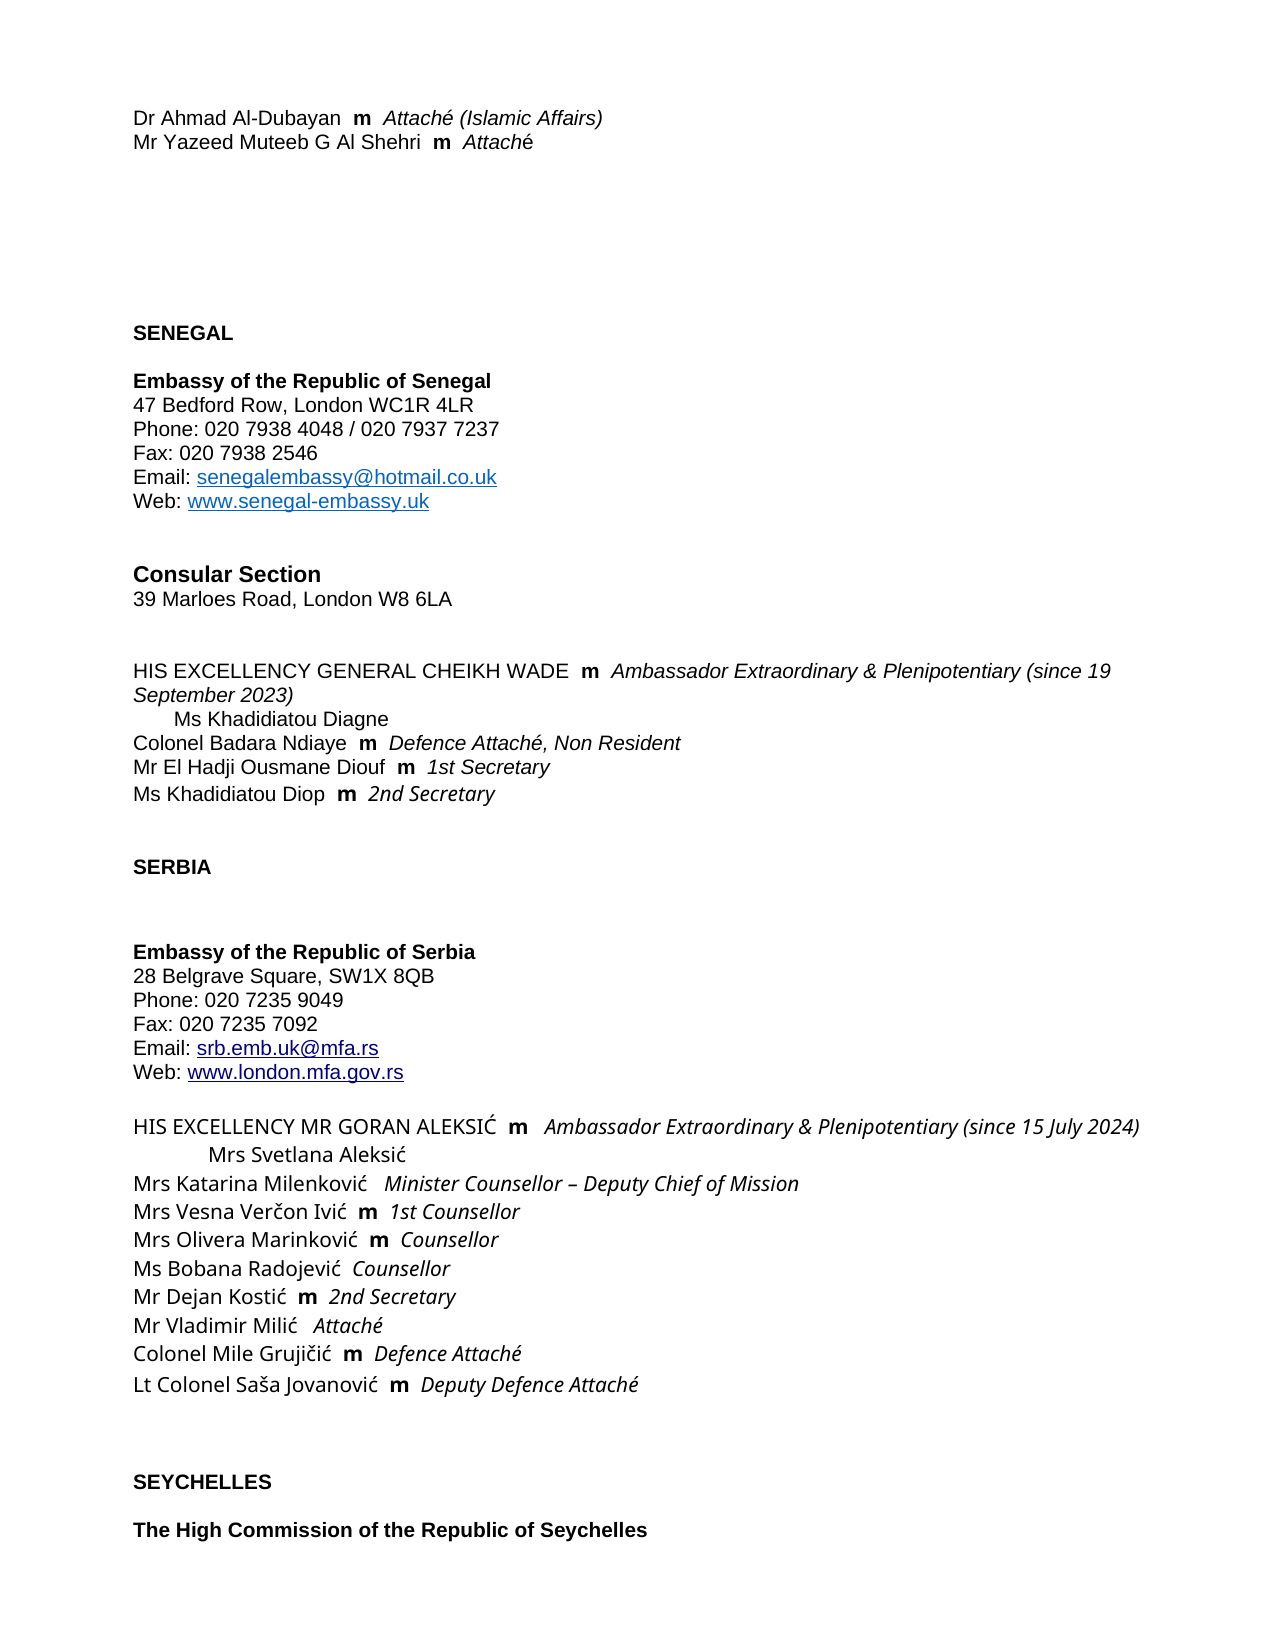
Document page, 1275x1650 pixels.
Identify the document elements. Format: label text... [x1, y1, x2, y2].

text Mr Vladimir Milić Attaché [133, 1311, 1181, 1339]
text SERBIA [133, 855, 1181, 879]
text Ms Khadidiatou Diop m 2nd Secretary [133, 779, 1181, 807]
text Ms Khadidiatou Diagne [133, 707, 1181, 731]
text Mrs Katarina Milenković Minister Counsellor – Deputy Chief of Mission [133, 1169, 1181, 1197]
text Dr Ahmad Al-Dubayan m Attaché (Islamic Affairs) [133, 106, 1181, 129]
text Mrs Vesna Verčon Ivić m 1st Counsellor [133, 1197, 1181, 1226]
text 28 Belgrave Square, SW1X 8QB [133, 964, 1181, 988]
text Fax: 020 7235 7092 [133, 1012, 1181, 1036]
text Lt Colonel Saša Jovanović m Deputy Defence Attaché [133, 1368, 1181, 1398]
text SENEGAL [133, 321, 1181, 345]
text Mr Yazeed Muteeb G Al Shehri m Attaché [133, 129, 1181, 153]
text Phone: 020 7235 9049 [133, 988, 1181, 1012]
text Mrs Svetlana Aleksić [133, 1140, 1181, 1169]
text Mr El Hadji Ousmane Diouf m 1st Secretary [133, 755, 1181, 779]
text Phone: 020 7938 4048 / 020 7937 7237 [133, 417, 1181, 441]
text Web: www.senegal-embassy.uk [133, 489, 1181, 513]
text Web: www.london.mfa.gov.rs [133, 1059, 1181, 1083]
text Embassy of the Republic of Serbia [133, 940, 1181, 964]
text Embassy of the Republic of Senegal [133, 369, 1181, 393]
text 47 Bedford Row, London WC1R 4LR [133, 393, 1181, 417]
text Consular Section [133, 561, 1181, 587]
text SEYCHELLES [133, 1470, 1181, 1494]
text HIS EXCELLENCY GENERAL CHEIKH WADE m Ambassador Extraordinary & Plenipotentiary (since 19 September 2023) [133, 659, 1181, 707]
text Ms Bobana Radojević Counsellor [133, 1254, 1181, 1282]
text Colonel Badara Ndiaye m Defence Attaché, Non Resident [133, 731, 1181, 755]
text Mrs Olivera Marinković m Counsellor [133, 1226, 1181, 1254]
text 39 Marloes Road, London W8 6LA [133, 587, 1181, 611]
text Mr Dejan Kostić m 2nd Secretary [133, 1282, 1181, 1311]
text Colonel Mile Grujičić m Defence Attaché [133, 1339, 1181, 1368]
text Email: srb.emb.uk@mfa.rs [133, 1036, 1181, 1059]
text Email: senegalembassy@hotmail.co.uk [133, 465, 1181, 489]
text The High Commission of the Republic of Seychelles [133, 1518, 1181, 1542]
text HIS EXCELLENCY MR GORAN ALEKSIĆ m Ambassador Extraordinary & Plenipotentiary (since 15 July 2024) [133, 1112, 1181, 1140]
text Fax: 020 7938 2546 [133, 441, 1181, 465]
